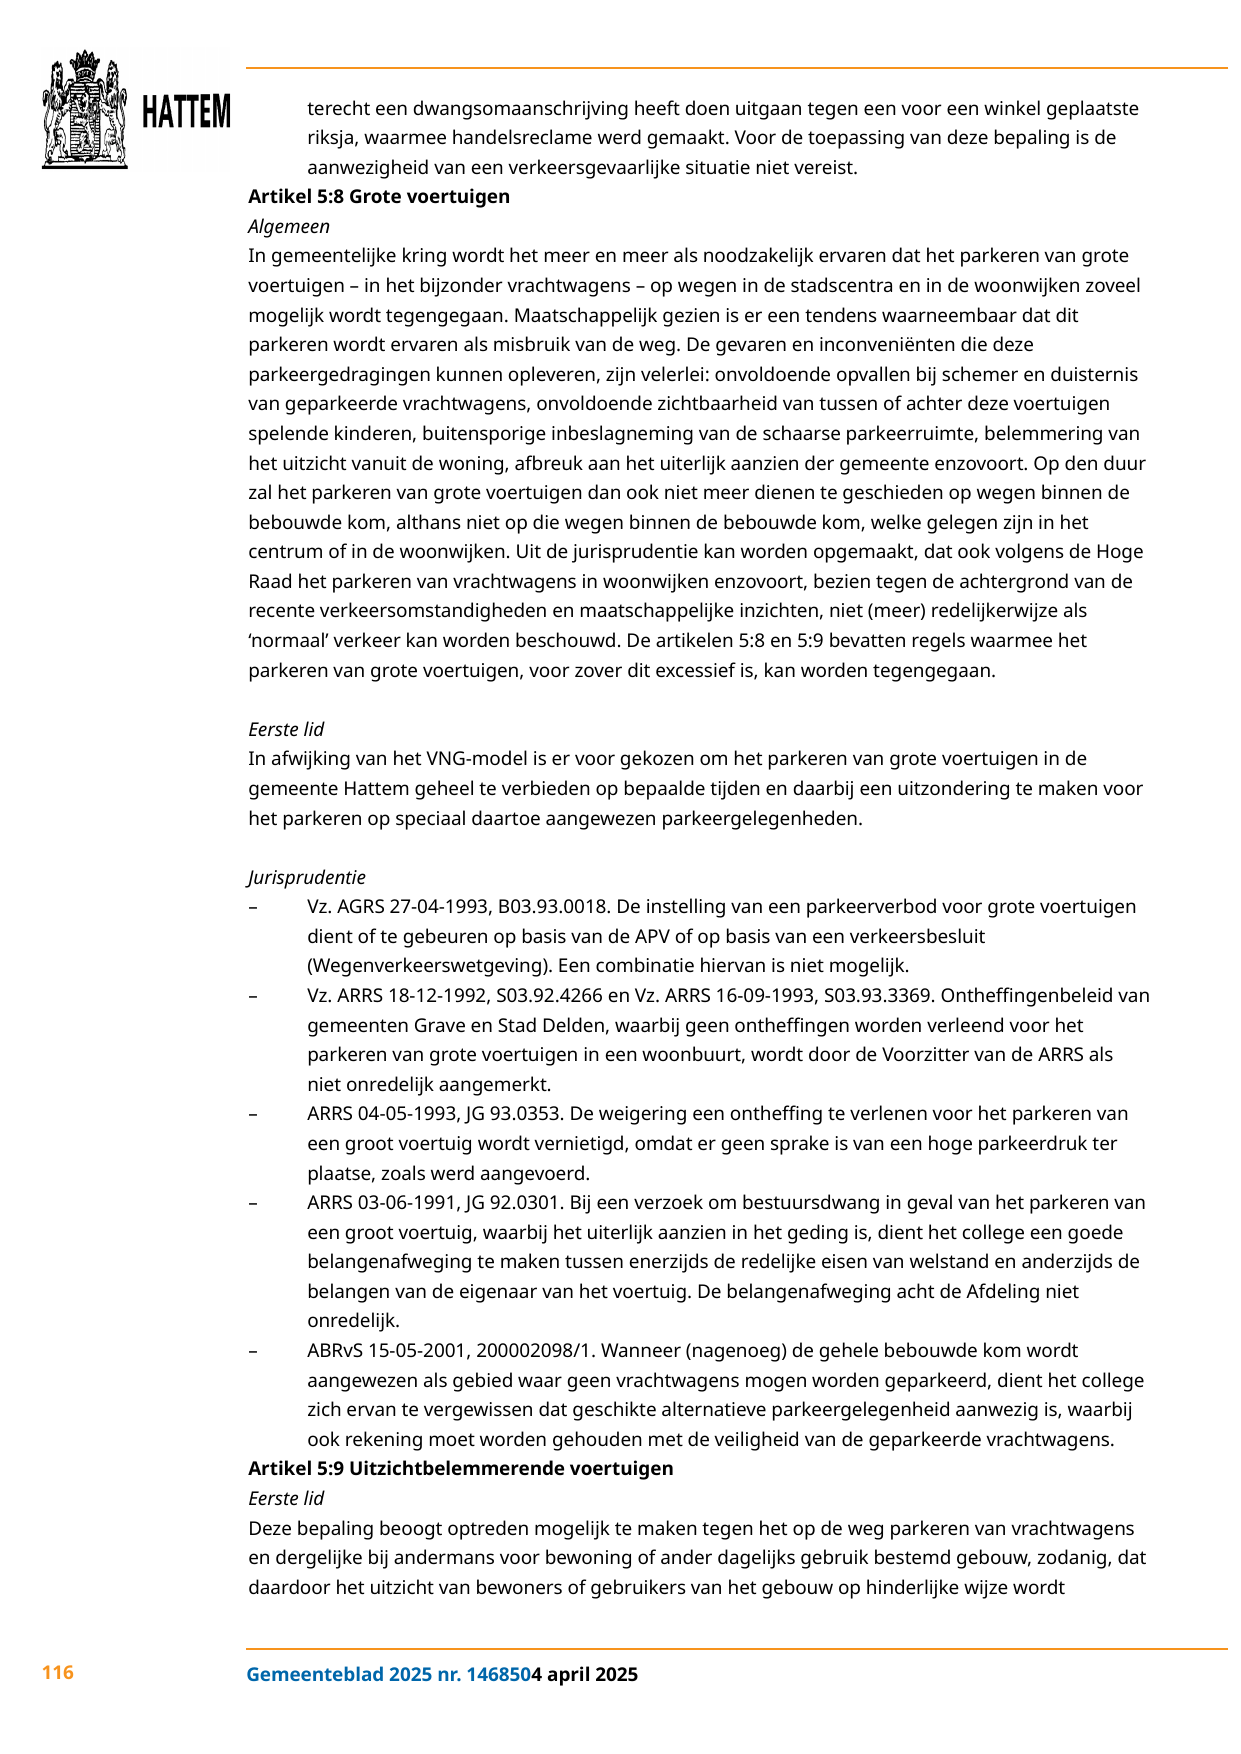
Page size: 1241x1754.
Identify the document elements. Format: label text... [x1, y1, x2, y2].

picture [41, 47, 231, 172]
text Deze bepaling beoogt optreden mogelijk te maken tegen het op de weg parkeren van vrachtwagens en dergelijke bij andermans voor bewoning of ander dagelijks gebruik bestemd gebouw, zodanig, dat daardoor het uitzicht van bewoners of gebruikers van het gebouw op hinderlijke wijze wordt [248, 1515, 1152, 1600]
text Eerste lid [248, 716, 1152, 742]
text Jurisprudentie [248, 864, 1152, 890]
text Eerste lid [248, 1485, 1152, 1511]
text Artikel 5:8 Grote voertuigen [248, 183, 1152, 209]
text Artikel 5:9 Uitzichtbelemmerende voertuigen [248, 1456, 1152, 1481]
list Vz. AGRS 27-04-1993, B03.93.0018. De instelling van een parkeerverbod voor grote voertuigen dient of te gebeuren op basis van de APV of op basis van een verkeersbesluit (Wegenverkeerswetgeving). Een combinatie hiervan is niet mogelijk. [248, 893, 1152, 978]
list ABRvS 15-05-2001, 200002098/1. Wanneer (nagenoeg) de gehele bebouwde kom wordt aangewezen als gebied waar geen vrachtwagens mogen worden geparkeerd, dient het college zich ervan te vergewissen dat geschikte alternatieve parkeergelegenheid aanwezig is, waarbij ook rekening moet worden gehouden met de veiligheid van de geparkeerde vrachtwagens. [248, 1337, 1152, 1452]
text Algemeen [248, 213, 1152, 239]
list ARRS 04-05-1993, JG 93.0353. De weigering een ontheffing te verlenen voor het parkeren van een groot voertuig wordt vernietigd, omdat er geen sprake is van een hoge parkeerdruk ter plaatse, zoals werd aangevoerd. [248, 1101, 1152, 1186]
text In gemeentelijke kring wordt het meer en meer als noodzakelijk ervaren dat het parkeren van grote voertuigen – in het bijzonder vrachtwagens – op wegen in de stadscentra en in de woonwijken zoveel mogelijk wordt tegengegaan. Maatschappelijk gezien is er een tendens waarneembaar dat dit parkeren wordt ervaren als misbruik van de weg. De gevaren en inconveniënten die deze parkeergedragingen kunnen opleveren, zijn velerlei: onvoldoende opvallen bij schemer en duisternis van geparkeerde vrachtwagens, onvoldoende zichtbaarheid van tussen of achter deze voertuigen spelende kinderen, buitensporige inbeslagneming van de schaarse parkeerruimte, belemmering van het uitzicht vanuit de woning, afbreuk aan het uiterlijk aanzien der gemeente enzovoort. Op den duur zal het parkeren van grote voertuigen dan ook niet meer dienen te geschieden op wegen binnen de bebouwde kom, althans niet op die wegen binnen de bebouwde kom, welke gelegen zijn in het centrum of in de woonwijken. Uit de jurisprudentie kan worden opgemaakt, dat ook volgens de Hoge Raad het parkeren van vrachtwagens in woonwijken enzovoort, bezien tegen de achtergrond van de recente verkeersomstandigheden en maatschappelijke inzichten, niet (meer) redelijkerwijze als ‘normaal’ verkeer kan worden beschouwd. De artikelen 5:8 en 5:9 bevatten regels waarmee het parkeren van grote voertuigen, voor zover dit excessief is, kan worden tegengegaan. [248, 243, 1152, 683]
text In afwijking van het VNG-model is er voor gekozen om het parkeren van grote voertuigen in de gemeente Hattem geheel te verbieden op bepaalde tijden en daarbij een uitzondering te maken voor het parkeren op speciaal daartoe aangewezen parkeergelegenheden. [248, 746, 1152, 831]
list terecht een dwangsomaanschrijving heeft doen uitgaan tegen een voor een winkel geplaatste riksja, waarmee handelsreclame werd gemaakt. Voor de toepassing van deze bepaling is de aanwezigheid van een verkeersgevaarlijke situatie niet vereist. [248, 95, 1152, 180]
list Vz. ARRS 18-12-1992, S03.92.4266 en Vz. ARRS 16-09-1993, S03.93.3369. Ontheffingenbeleid van gemeenten Grave en Stad Delden, waarbij geen ontheffingen worden verleend voor het parkeren van grote voertuigen in een woonbuurt, wordt door de Voorzitter van de ARRS als niet onredelijk aangemerkt. [248, 982, 1152, 1097]
list ARRS 03-06-1991, JG 92.0301. Bij een verzoek om bestuursdwang in geval van het parkeren van een groot voertuig, waarbij het uiterlijk aanzien in het geding is, dient het college een goede belangenafweging te maken tussen enerzijds de redelijke eisen van welstand en anderzijds de belangen van de eigenaar van het voertuig. De belangenafweging acht de Afdeling niet onredelijk. [248, 1189, 1152, 1333]
